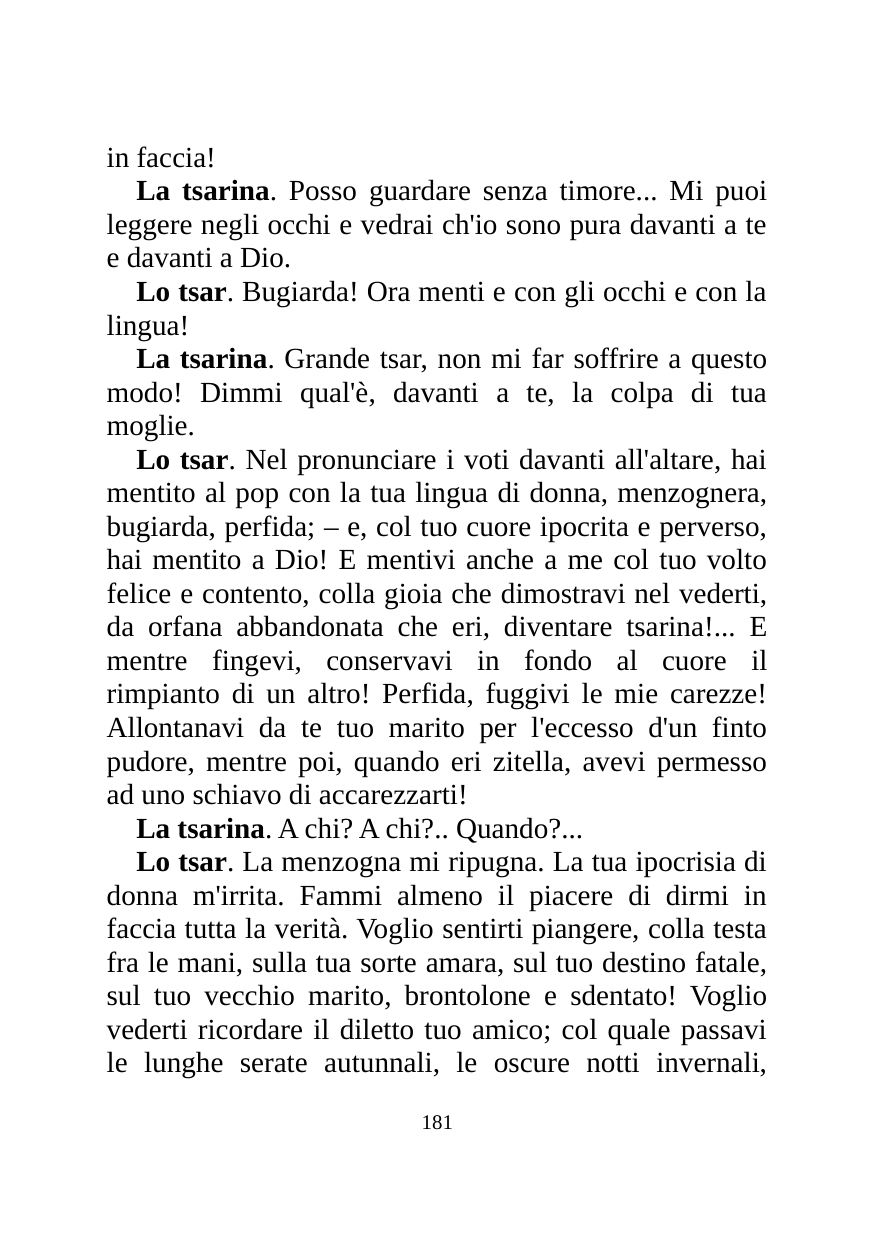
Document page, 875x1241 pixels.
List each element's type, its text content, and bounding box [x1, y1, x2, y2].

text in faccia! [106, 140, 768, 173]
text Lo tsar. Nel pronunciare i voti davanti all'altare, hai mentito al pop con la tua lingua di donna, menzognera, bugiarda, perfida; – e, col tuo cuore ipocrita e perverso, hai mentito a Dio! E mentivi anche a me col tuo volto felice e contento, colla gioia che dimostravi nel vederti, da orfana abbandonata che eri, diventare tsarina!... E mentre fingevi, conservavi in fondo al cuore il rimpianto di un altro! Perfida, fuggivi le mie carezze! Allontanavi da te tuo marito per l'eccesso d'un finto pudore, mentre poi, quando eri zitella, avevi permesso ad uno schiavo di accarezzarti! [106, 442, 768, 811]
text La tsarina. Posso guardare senza timore... Mi puoi leggere negli occhi e vedrai ch'io sono pura davanti a te e davanti a Dio. [106, 173, 768, 274]
text La tsarina. A chi? A chi?.. Quando?... [106, 811, 768, 844]
text La tsarina. Grande tsar, non mi far soffrire a questo modo! Dimmi qual'è, davanti a te, la colpa di tua moglie. [106, 341, 768, 442]
text Lo tsar. Bugiarda! Ora menti e con gli occhi e con la lingua! [106, 274, 768, 341]
text Lo tsar. La menzogna mi ripugna. La tua ipocrisia di donna m'irrita. Fammi almeno il piacere di dirmi in faccia tutta la verità. Voglio sentirti piangere, colla testa fra le mani, sulla tua sorte amara, sul tuo destino fatale, sul tuo vecchio marito, brontolone e sdentato! Voglio vederti ricordare il diletto tuo amico; col quale passavi le lunghe serate autunnali, le oscure notti invernali, [106, 844, 768, 1079]
